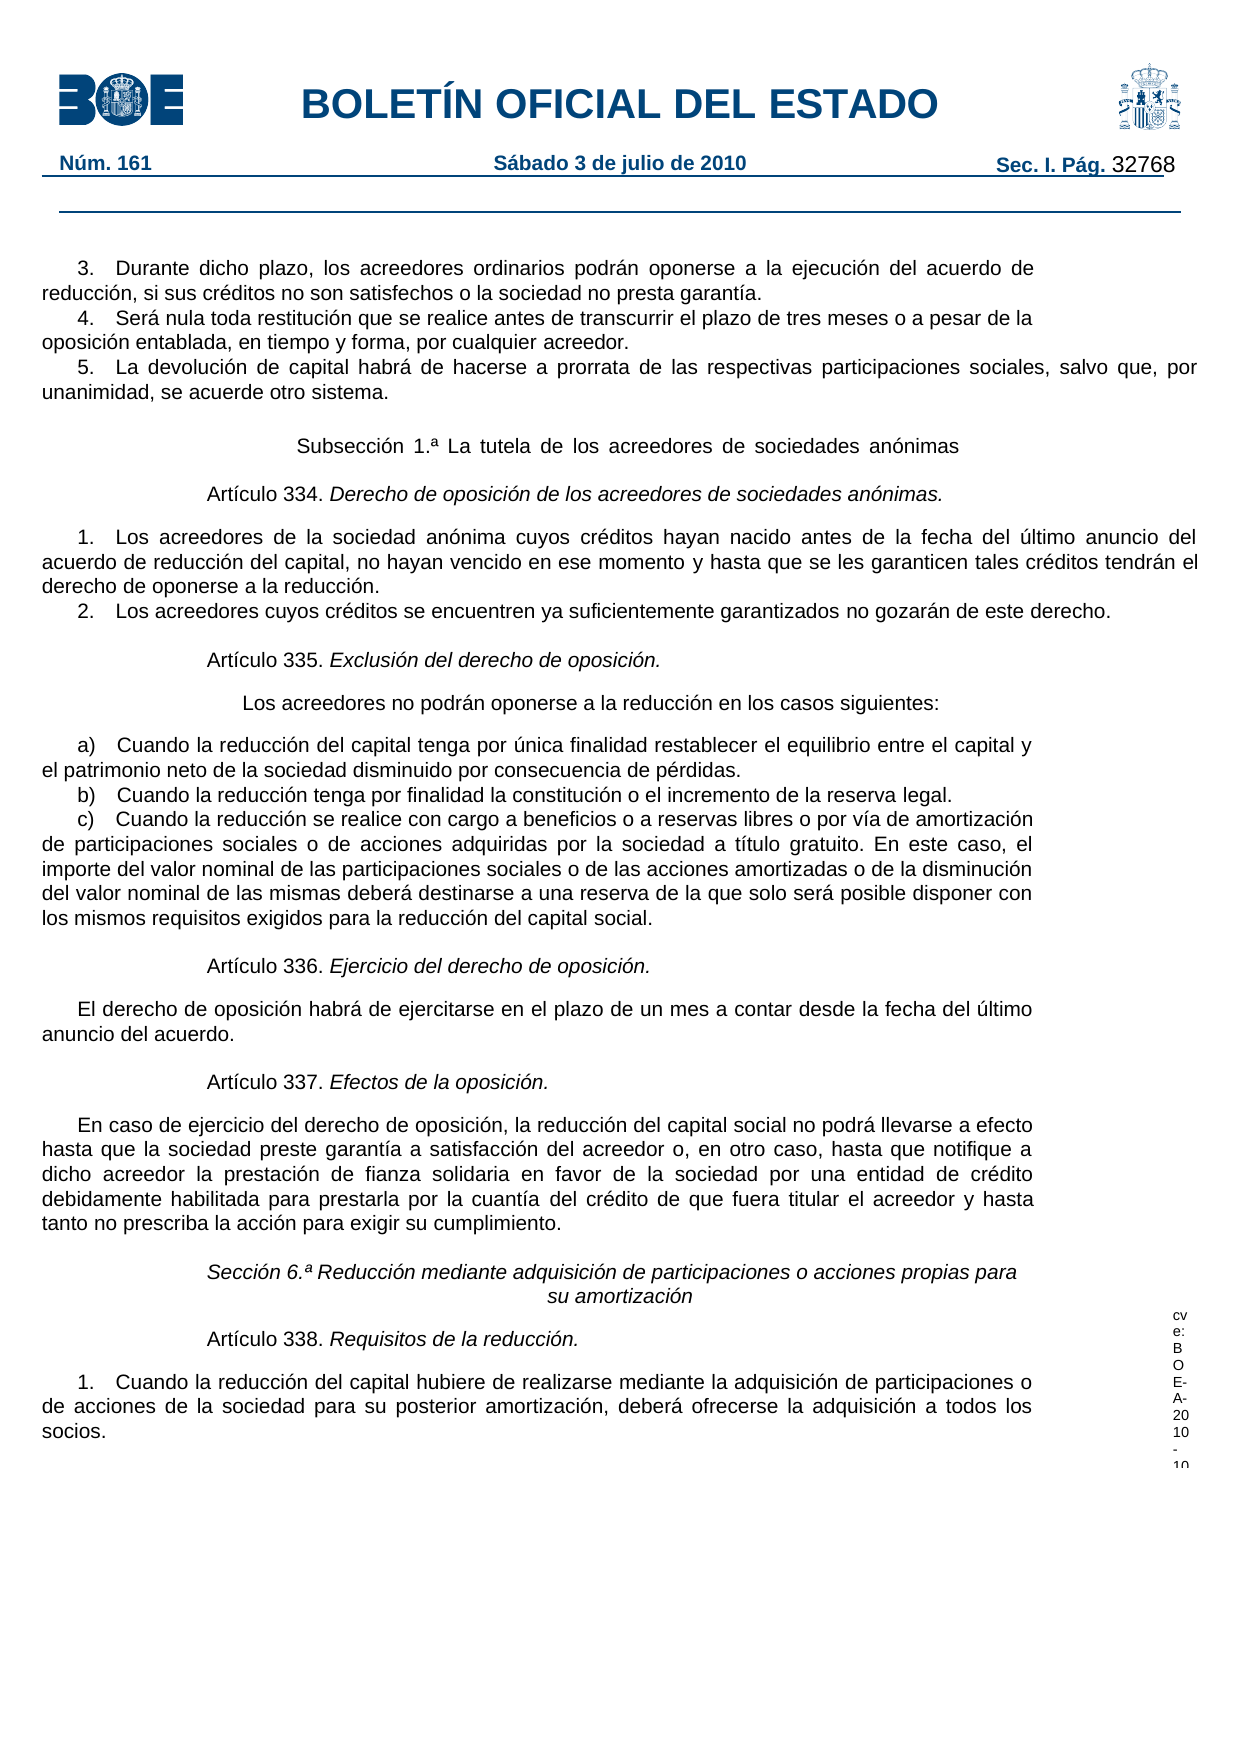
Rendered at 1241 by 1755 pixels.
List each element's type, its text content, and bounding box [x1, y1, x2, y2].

text Artículo 336. Ejercicio del derecho de oposición. [207, 954, 1199, 978]
text Subsección 1.ª La tutela de los acreedores de sociedades anónimas Artículo 334. Derecho de oposición de los acreedores de sociedades anónimas. [207, 410, 960, 506]
list Cuando la reducción tenga por finalidad la constitución o el incremento de la reserva legal. [42, 782, 1034, 806]
list Durante dicho plazo, los acreedores ordinarios podrán oponerse a la ejecución del acuerdo de reducción, si sus créditos no son satisfechos o la sociedad no presta garantía. [42, 256, 1034, 305]
list Cuando la reducción del capital tenga por única finalidad restablecer el equilibrio entre el capital y el patrimonio neto de la sociedad disminuido por consecuencia de pérdidas. [42, 733, 1034, 782]
text Artículo 337. Efectos de la oposición. [207, 1070, 1199, 1094]
text cve: BOE-A-2010-10544 [1173, 1306, 1191, 1468]
list Los acreedores cuyos créditos se encuentren ya suficientemente garantizados no gozarán de este derecho. [42, 599, 1199, 623]
text Artículo 335. Exclusión del derecho de oposición. [207, 648, 1199, 672]
list Será nula toda restitución que se realice antes de transcurrir el plazo de tres meses o a pesar de la oposición entablada, en tiempo y forma, por cualquier acreedor. [42, 306, 1034, 354]
list Cuando la reducción del capital hubiere de realizarse mediante la adquisición de participaciones o de acciones de la sociedad para su posterior amortización, deberá ofrecerse la adquisición a todos los socios. [42, 1369, 1034, 1443]
list La devolución de capital habrá de hacerse a prorrata de las respectivas participaciones sociales, salvo que, por unanimidad, se acuerde otro sistema. [42, 355, 1199, 403]
list Los acreedores de la sociedad anónima cuyos créditos hayan nacido antes de la fecha del último anuncio del acuerdo de reducción del capital, no hayan vencido en ese momento y hasta que se les garanticen tales créditos tendrán el derecho de oponerse a la reducción. [42, 525, 1199, 598]
text El derecho de oposición habrá de ejercitarse en el plazo de un mes a contar desde la fecha del último anuncio del acuerdo. [42, 997, 1034, 1046]
text Sección 6.ª Reducción mediante adquisición de participaciones o acciones propias para su amortización [207, 1260, 1032, 1308]
text Los acreedores no podrán oponerse a la reducción en los casos siguientes: [242, 690, 1199, 714]
text Artículo 338. Requisitos de la reducción. [207, 1327, 1171, 1351]
list Cuando la reducción se realice con cargo a beneficios o a reservas libres o por vía de amortización de participaciones sociales o de acciones adquiridas por la sociedad a título gratuito. En este caso, el importe del valor nominal de las participaciones sociales o de las acciones amortizadas o de la disminución del valor nominal de las mismas deberá destinarse a una reserva de la que solo será posible disponer con los mismos requisitos exigidos para la reducción del capital social. [42, 807, 1034, 929]
text En caso de ejercicio del derecho de oposición, la reducción del capital social no podrá llevarse a efecto hasta que la sociedad preste garantía a satisfacción del acreedor o, en otro caso, hasta que notifique a dicho acreedor la prestación de fianza solidaria en favor de la sociedad por una entidad de crédito debidamente habilitada para prestarla por la cuantía del crédito de que fuera titular el acreedor y hasta tanto no prescriba la acción para exigir su cumplimiento. [42, 1113, 1034, 1235]
